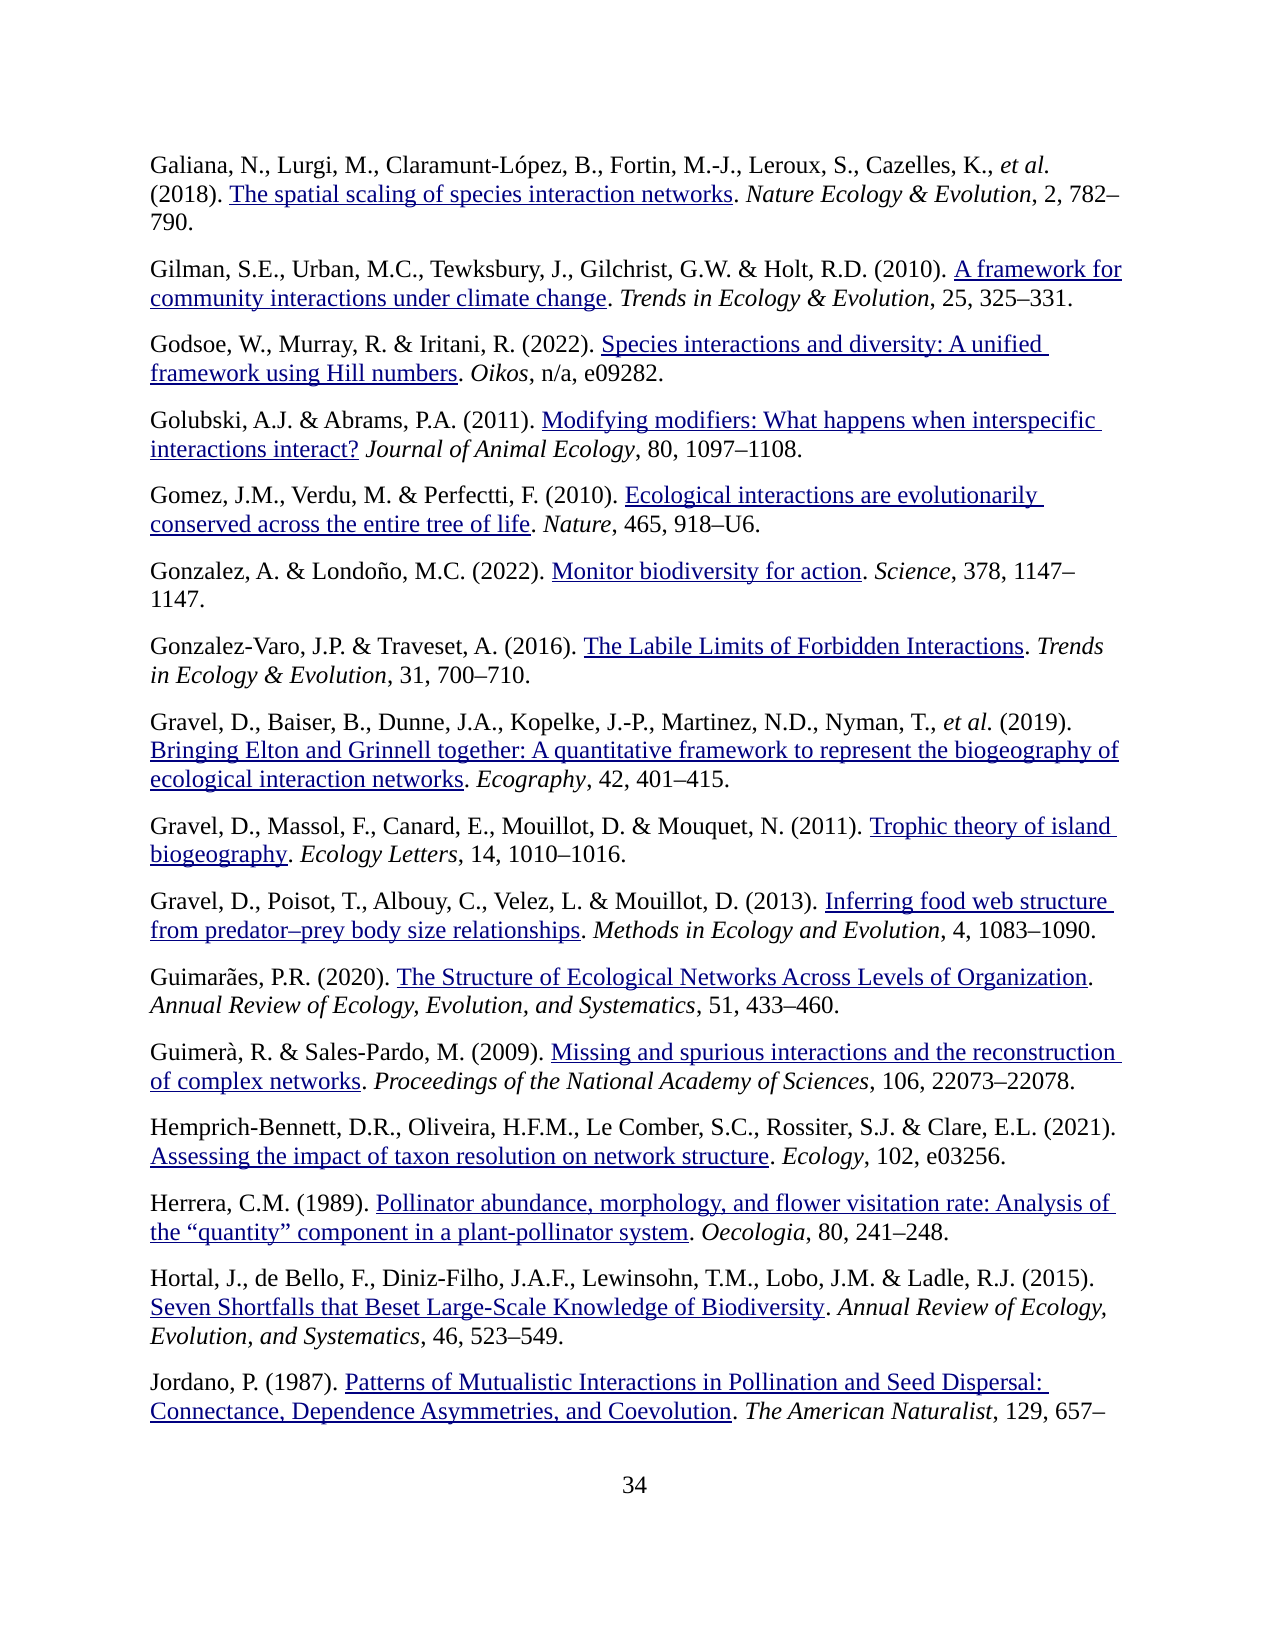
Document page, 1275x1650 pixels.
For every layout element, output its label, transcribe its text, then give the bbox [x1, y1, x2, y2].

text Guimarães, P.R. (2020). The Structure of Ecological Networks Across Levels of Organization. Annual Review of Ecology, Evolution, and Systematics, 51, 433–460. [150, 962, 1125, 1019]
text Guimerà, R. & Sales-Pardo, M. (2009). Missing and spurious interactions and the reconstruction of complex networks. Proceedings of the National Academy of Sciences, 106, 22073–22078. [150, 1037, 1125, 1094]
text Golubski, A.J. & Abrams, P.A. (2011). Modifying modifiers: What happens when interspecific interactions interact? Journal of Animal Ecology, 80, 1097–1108. [150, 405, 1125, 462]
text Hortal, J., de Bello, F., Diniz-Filho, J.A.F., Lewinsohn, T.M., Lobo, J.M. & Ladle, R.J. (2015). Seven Shortfalls that Beset Large-Scale Knowledge of Biodiversity. Annual Review of Ecology, Evolution, and Systematics, 46, 523–549. [150, 1263, 1125, 1349]
text Gomez, J.M., Verdu, M. & Perfectti, F. (2010). Ecological interactions are evolutionarily conserved across the entire tree of life. Nature, 465, 918–U6. [150, 480, 1125, 538]
text Gonzalez-Varo, J.P. & Traveset, A. (2016). The Labile Limits of Forbidden Interactions. Trends in Ecology & Evolution, 31, 700–710. [150, 631, 1125, 689]
text Gilman, S.E., Urban, M.C., Tewksbury, J., Gilchrist, G.W. & Holt, R.D. (2010). A framework for community interactions under climate change. Trends in Ecology & Evolution, 25, 325–331. [150, 254, 1125, 312]
text Godsoe, W., Murray, R. & Iritani, R. (2022). Species interactions and diversity: A unified framework using Hill numbers. Oikos, n/a, e09282. [150, 329, 1125, 387]
text Jordano, P. (1987). Patterns of Mutualistic Interactions in Pollination and Seed Dispersal: Connectance, Dependence Asymmetries, and Coevolution. The American Naturalist, 129, 657– [150, 1367, 1125, 1425]
text Gravel, D., Massol, F., Canard, E., Mouillot, D. & Mouquet, N. (2011). Trophic theory of island biogeography. Ecology Letters, 14, 1010–1016. [150, 811, 1125, 868]
text Gravel, D., Baiser, B., Dunne, J.A., Kopelke, J.-P., Martinez, N.D., Nyman, T., et al. (2019). Bringing Elton and Grinnell together: A quantitative framework to represent the biogeography of ecological interaction networks. Ecography, 42, 401–415. [150, 707, 1125, 793]
text Gravel, D., Poisot, T., Albouy, C., Velez, L. & Mouillot, D. (2013). Inferring food web structure from predator–prey body size relationships. Methods in Ecology and Evolution, 4, 1083–1090. [150, 886, 1125, 944]
text Galiana, N., Lurgi, M., Claramunt-López, B., Fortin, M.-J., Leroux, S., Cazelles, K., et al. (2018). The spatial scaling of species interaction networks. Nature Ecology & Evolution, 2, 782–790. [150, 150, 1125, 236]
text Hemprich-Bennett, D.R., Oliveira, H.F.M., Le Comber, S.C., Rossiter, S.J. & Clare, E.L. (2021). Assessing the impact of taxon resolution on network structure. Ecology, 102, e03256. [150, 1112, 1125, 1170]
text Gonzalez, A. & Londoño, M.C. (2022). Monitor biodiversity for action. Science, 378, 1147–1147. [150, 556, 1125, 613]
text Herrera, C.M. (1989). Pollinator abundance, morphology, and flower visitation rate: Analysis of the “quantity” component in a plant-pollinator system. Oecologia, 80, 241–248. [150, 1188, 1125, 1245]
